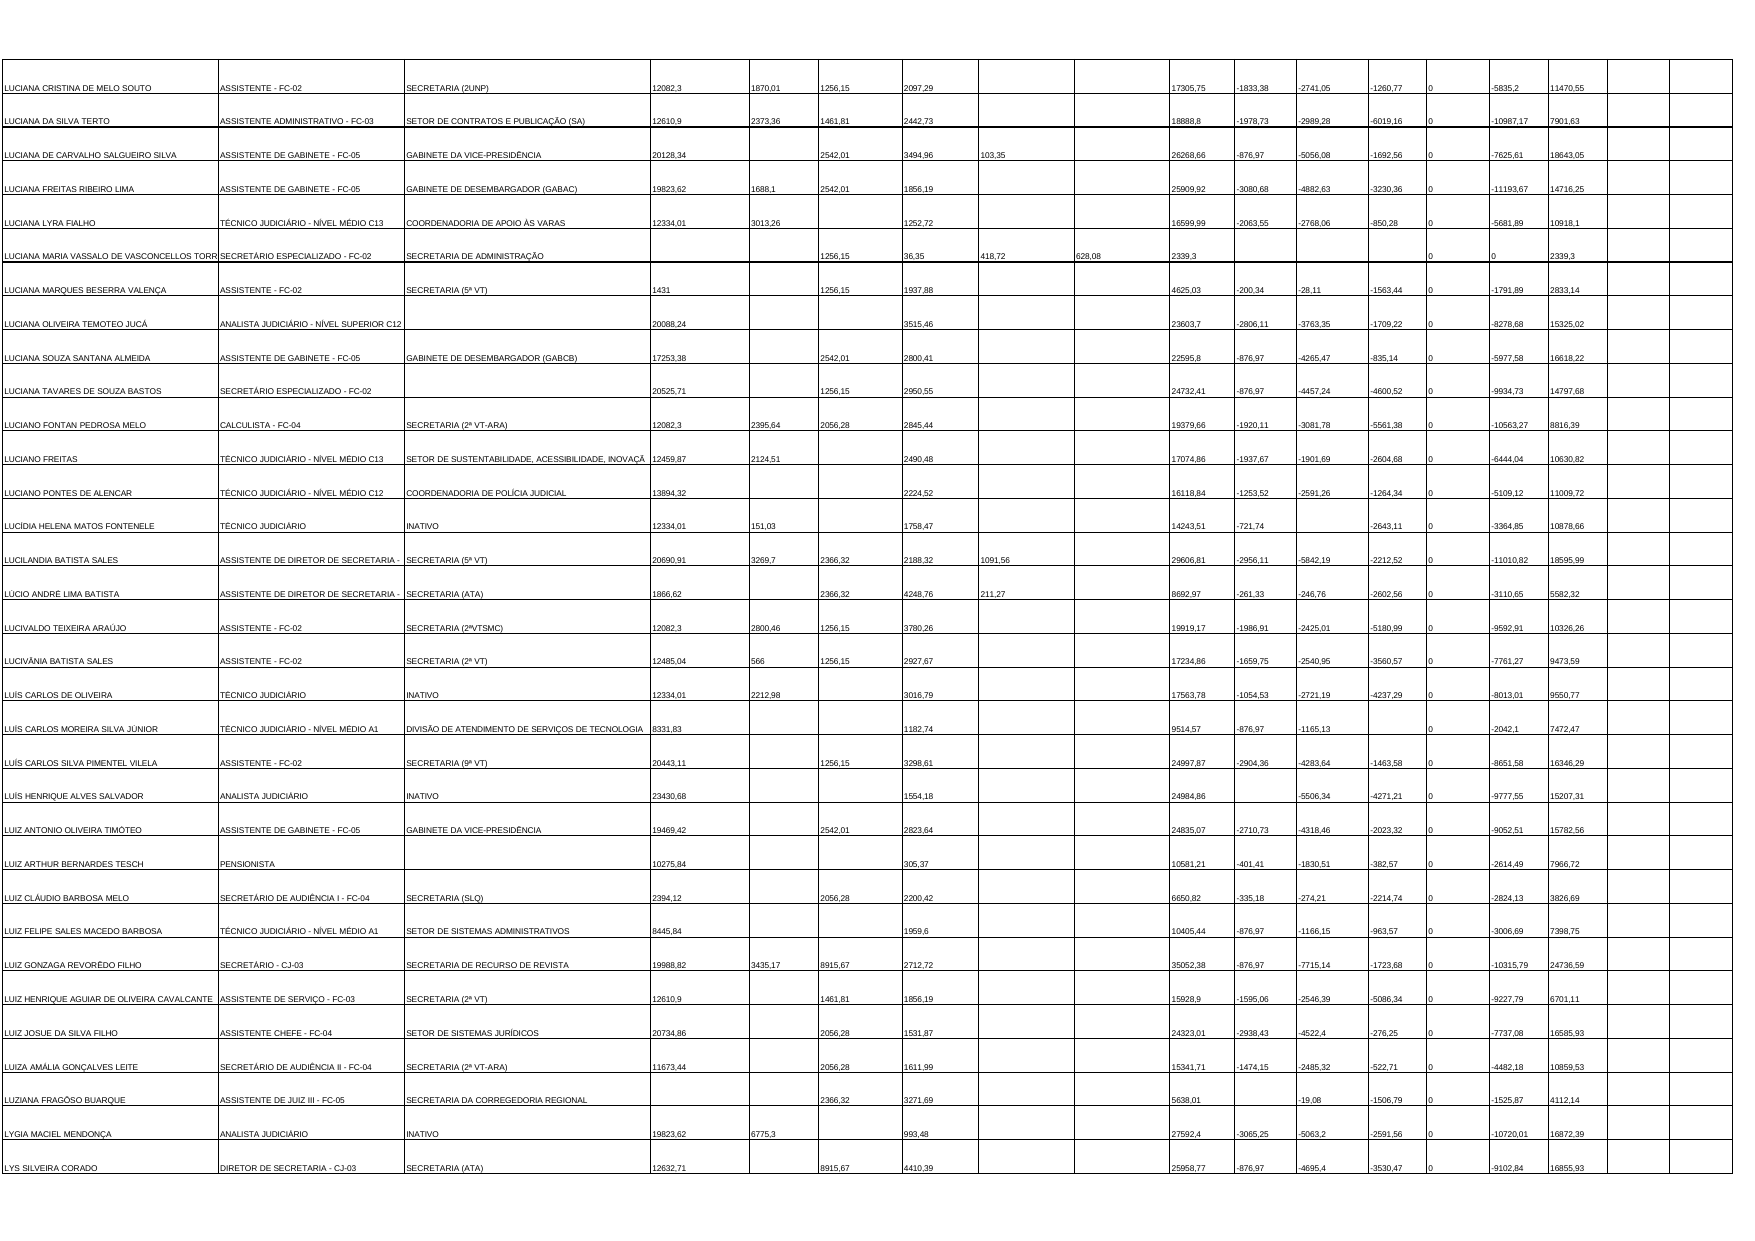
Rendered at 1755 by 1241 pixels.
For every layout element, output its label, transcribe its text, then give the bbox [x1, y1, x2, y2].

table_cell 0 [1427, 195, 1489, 228]
table_cell SECRETARIA (ATA) [405, 1140, 650, 1173]
table_header 1870,01 [750, 60, 818, 93]
table_cell -11010,82 [1490, 533, 1548, 565]
table_cell 29606,81 [1170, 533, 1234, 565]
table_cell [1608, 938, 1669, 970]
table_cell 12334,01 [651, 668, 749, 700]
table_cell 14716,25 [1549, 161, 1607, 194]
table_cell [1369, 701, 1426, 734]
table_cell -401,41 [1235, 836, 1296, 869]
table_cell 24984,86 [1170, 769, 1234, 802]
table_cell 1959,6 [903, 904, 978, 937]
table_cell -9052,51 [1490, 803, 1548, 835]
table_cell 0 [1427, 904, 1489, 937]
table_header -1833,38 [1235, 60, 1296, 93]
table_cell [1075, 803, 1169, 835]
table_cell 23430,68 [651, 769, 749, 802]
table_cell [1670, 668, 1732, 700]
table_cell 566 [750, 634, 818, 667]
table_cell [1075, 1140, 1169, 1173]
table_cell [1670, 161, 1732, 194]
table_cell 8445,84 [651, 904, 749, 937]
table_cell 0 [1427, 566, 1489, 599]
table_cell [1608, 161, 1669, 194]
table_cell 0 [1427, 330, 1489, 363]
table_cell -3560,57 [1369, 634, 1426, 667]
table_cell [651, 1073, 749, 1105]
table_cell 1091,56 [979, 533, 1074, 565]
table_cell -1054,53 [1235, 668, 1296, 700]
table_cell [979, 465, 1074, 498]
table_cell -1709,22 [1369, 296, 1426, 329]
table_cell [1075, 431, 1169, 464]
table_cell [979, 263, 1074, 295]
table_cell 0 [1427, 1039, 1489, 1072]
table_cell -1253,52 [1235, 465, 1296, 498]
table_cell LUIZA AMÁLIA GONÇALVES LEITE [3, 1039, 218, 1072]
table_cell [1670, 803, 1732, 835]
table_cell [979, 904, 1074, 937]
table_cell ASSISTENTE DE GABINETE - FC-05 [219, 330, 404, 363]
table_cell DIVISÃO DE ATENDIMENTO DE SERVIÇOS DE TECNOLOGIA [405, 701, 650, 734]
table_cell [1608, 735, 1669, 768]
table_cell SECRETÁRIO ESPECIALIZADO - FC-02 [219, 229, 404, 261]
table_cell 19469,42 [651, 803, 749, 835]
table_cell ASSISTENTE DE SERVIÇO - FC-03 [219, 971, 404, 1004]
table_cell 0 [1427, 836, 1489, 869]
table_cell 4410,39 [903, 1140, 978, 1173]
table_cell -7625,61 [1490, 128, 1548, 160]
table_cell [1608, 398, 1669, 430]
table_cell 151,03 [750, 499, 818, 532]
table_cell -4265,47 [1297, 330, 1368, 363]
table_cell [1235, 229, 1296, 261]
table_cell 2490,48 [903, 431, 978, 464]
table_cell 24323,01 [1170, 1005, 1234, 1038]
table_cell [1297, 229, 1368, 261]
table_cell 2712,72 [903, 938, 978, 970]
table_cell -382,57 [1369, 836, 1426, 869]
table_cell LUCÍDIA HELENA MATOS FONTENELE [3, 499, 218, 532]
table_cell [1608, 364, 1669, 397]
table_cell -2591,26 [1297, 465, 1368, 498]
table_cell [1075, 735, 1169, 768]
table_cell 15341,71 [1170, 1039, 1234, 1072]
table_cell 24997,87 [1170, 735, 1234, 768]
table_cell -3006,69 [1490, 904, 1548, 937]
table_cell TÉCNICO JUDICIÁRIO - NÍVEL MÉDIO A1 [219, 701, 404, 734]
table_header 12082,3 [651, 60, 749, 93]
table_cell -1830,51 [1297, 836, 1368, 869]
table_cell [1670, 1005, 1732, 1038]
table_cell 14797,68 [1549, 364, 1607, 397]
table_cell -1563,44 [1369, 263, 1426, 295]
table_cell [750, 1039, 818, 1072]
table_cell 1256,15 [819, 735, 902, 768]
table_cell 12610,9 [651, 94, 749, 126]
table_cell 6650,82 [1170, 870, 1234, 903]
table_cell -1595,06 [1235, 971, 1296, 1004]
table_cell 12610,9 [651, 971, 749, 1004]
table_cell -7761,27 [1490, 634, 1548, 667]
table_cell [819, 465, 902, 498]
table_cell -5506,34 [1297, 769, 1368, 802]
table_cell -2824,13 [1490, 870, 1548, 903]
table_cell COORDENADORIA DE POLÍCIA JUDICIAL [405, 465, 650, 498]
table_cell LUCIANA MARIA VASSALO DE VASCONCELLOS TORR [3, 229, 218, 261]
table_cell [1075, 364, 1169, 397]
table_cell 24736,59 [1549, 938, 1607, 970]
table_cell [750, 364, 818, 397]
table_cell 2212,98 [750, 668, 818, 700]
table_cell 2124,51 [750, 431, 818, 464]
table_cell ASSISTENTE - FC-02 [219, 263, 404, 295]
table_header -1260,77 [1369, 60, 1426, 93]
table_cell 0 [1427, 938, 1489, 970]
table_cell 15928,9 [1170, 971, 1234, 1004]
table_cell -10315,79 [1490, 938, 1548, 970]
table_cell -876,97 [1235, 128, 1296, 160]
table_cell 0 [1427, 94, 1489, 126]
table_cell [1670, 769, 1732, 802]
table_cell -2614,49 [1490, 836, 1548, 869]
table_cell SECRETARIA (2ª VT-ARA) [405, 1039, 650, 1072]
table_cell -11193,67 [1490, 161, 1548, 194]
table_cell LUÍS CARLOS SILVA PIMENTEL VILELA [3, 735, 218, 768]
table_cell -4882,63 [1297, 161, 1368, 194]
table_cell 1256,15 [819, 229, 902, 261]
table_cell ASSISTENTE CHEFE - FC-04 [219, 1005, 404, 1038]
table_cell -876,97 [1235, 330, 1296, 363]
table_cell 3016,79 [903, 668, 978, 700]
table_cell 16346,29 [1549, 735, 1607, 768]
table_cell -876,97 [1235, 904, 1296, 937]
table_cell [1608, 634, 1669, 667]
table_cell 0 [1427, 533, 1489, 565]
table_cell 24732,41 [1170, 364, 1234, 397]
table_cell 15207,31 [1549, 769, 1607, 802]
table_cell -721,74 [1235, 499, 1296, 532]
table_cell 1866,62 [651, 566, 749, 599]
table_cell -2602,56 [1369, 566, 1426, 599]
table_cell -876,97 [1235, 938, 1296, 970]
table_cell 10581,21 [1170, 836, 1234, 869]
table_cell -10563,27 [1490, 398, 1548, 430]
table_cell [979, 1039, 1074, 1072]
table_cell 7472,47 [1549, 701, 1607, 734]
table_cell LUIZ ARTHUR BERNARDES TESCH [3, 836, 218, 869]
table_cell LUCIANA LYRA FIALHO [3, 195, 218, 228]
table_cell -2604,68 [1369, 431, 1426, 464]
table_cell 10878,66 [1549, 499, 1607, 532]
table_cell 9514,57 [1170, 701, 1234, 734]
table_cell [750, 1073, 818, 1105]
table_cell 12082,3 [651, 600, 749, 633]
table_cell -335,18 [1235, 870, 1296, 903]
table_cell 20690,91 [651, 533, 749, 565]
table_cell 1856,19 [903, 971, 978, 1004]
table_cell [750, 971, 818, 1004]
table_cell 3435,17 [750, 938, 818, 970]
table_cell TÉCNICO JUDICIÁRIO - NÍVEL MÉDIO C13 [219, 195, 404, 228]
table_cell -9227,79 [1490, 971, 1548, 1004]
table_cell [1670, 533, 1732, 565]
table_cell -2643,11 [1369, 499, 1426, 532]
table_cell 1256,15 [819, 600, 902, 633]
table_cell 11009,72 [1549, 465, 1607, 498]
table_cell LUCIANO FONTAN PEDROSA MELO [3, 398, 218, 430]
table_cell DIRETOR DE SECRETARIA - CJ-03 [219, 1140, 404, 1173]
table_cell GABINETE DA VICE-PRESIDÊNCIA [405, 803, 650, 835]
table_cell [1608, 94, 1669, 126]
table_cell [1608, 499, 1669, 532]
table_cell -2710,73 [1235, 803, 1296, 835]
table_cell 0 [1427, 634, 1489, 667]
table_cell 15782,56 [1549, 803, 1607, 835]
table_cell [1670, 938, 1732, 970]
table_cell 8816,39 [1549, 398, 1607, 430]
table_cell -1463,58 [1369, 735, 1426, 768]
table_cell LÚCIO ANDRÉ LIMA BATISTA [3, 566, 218, 599]
table_cell [750, 701, 818, 734]
table_cell -4482,18 [1490, 1039, 1548, 1072]
table_cell LUIZ FELIPE SALES MACEDO BARBOSA [3, 904, 218, 937]
table_cell [1670, 398, 1732, 430]
table_cell [750, 803, 818, 835]
table_cell [1075, 870, 1169, 903]
table_cell [405, 296, 650, 329]
table_cell LUCIANO FREITAS [3, 431, 218, 464]
table_cell -5977,58 [1490, 330, 1548, 363]
table_cell -835,14 [1369, 330, 1426, 363]
table_header 0 [1427, 60, 1489, 93]
table_cell [979, 668, 1074, 700]
table_cell 2394,12 [651, 870, 749, 903]
table_header 2097,29 [903, 60, 978, 93]
table_cell SECRETARIA DA CORREGEDORIA REGIONAL [405, 1073, 650, 1105]
table_cell 0 [1427, 296, 1489, 329]
table_cell 20088,24 [651, 296, 749, 329]
table_cell [979, 600, 1074, 633]
table_cell [979, 769, 1074, 802]
table_cell [1075, 938, 1169, 970]
table_cell [1670, 566, 1732, 599]
table_cell [1075, 836, 1169, 869]
table_cell LUCIVÂNIA BATISTA SALES [3, 634, 218, 667]
table_cell 2542,01 [819, 330, 902, 363]
table_cell 2800,41 [903, 330, 978, 363]
table_cell [979, 431, 1074, 464]
table_cell -10720,01 [1490, 1106, 1548, 1139]
table_cell [979, 870, 1074, 903]
table_cell [405, 364, 650, 397]
table_cell 1856,19 [903, 161, 978, 194]
table_cell -5109,12 [1490, 465, 1548, 498]
table_cell -4695,4 [1297, 1140, 1368, 1173]
table_cell -2989,28 [1297, 94, 1368, 126]
table_cell 0 [1427, 1073, 1489, 1105]
table_cell 24835,07 [1170, 803, 1234, 835]
table_cell [1075, 668, 1169, 700]
table_cell -6019,16 [1369, 94, 1426, 126]
table_cell GABINETE DA VICE-PRESIDÊNCIA [405, 128, 650, 160]
table_cell -19,08 [1297, 1073, 1368, 1105]
table_cell INATIVO [405, 668, 650, 700]
table_cell -5842,19 [1297, 533, 1368, 565]
table_cell [1075, 398, 1169, 430]
table_cell 10918,1 [1549, 195, 1607, 228]
table_cell 12459,87 [651, 431, 749, 464]
table_cell [1670, 1073, 1732, 1105]
table_cell [979, 499, 1074, 532]
table_cell SECRETÁRIO - CJ-03 [219, 938, 404, 970]
table_cell 16855,93 [1549, 1140, 1607, 1173]
table_cell [1075, 634, 1169, 667]
table_cell ANALISTA JUDICIÁRIO [219, 1106, 404, 1139]
table_cell 0 [1427, 735, 1489, 768]
table_cell 305,37 [903, 836, 978, 869]
table_cell [979, 398, 1074, 430]
table_cell [1075, 533, 1169, 565]
table_cell 0 [1427, 1140, 1489, 1173]
table_cell 4625,03 [1170, 263, 1234, 295]
table_cell -2023,32 [1369, 803, 1426, 835]
table_cell -7715,14 [1297, 938, 1368, 970]
table_cell [1608, 1005, 1669, 1038]
table_cell -4522,4 [1297, 1005, 1368, 1038]
table_cell [1608, 533, 1669, 565]
table_cell 7966,72 [1549, 836, 1607, 869]
table_cell [1075, 263, 1169, 295]
table_cell [819, 1106, 902, 1139]
table_cell [1608, 870, 1669, 903]
table_cell 2542,01 [819, 161, 902, 194]
table_cell 35052,38 [1170, 938, 1234, 970]
table_cell SECRETÁRIO ESPECIALIZADO - FC-02 [219, 364, 404, 397]
table_cell -1723,68 [1369, 938, 1426, 970]
table_cell 5582,32 [1549, 566, 1607, 599]
table_header [1670, 60, 1732, 93]
table_cell 2056,28 [819, 398, 902, 430]
table_cell [1608, 1073, 1669, 1105]
table_cell -261,33 [1235, 566, 1296, 599]
table_cell [750, 229, 818, 261]
table_cell -2768,06 [1297, 195, 1368, 228]
table_cell [1608, 803, 1669, 835]
table_cell 19823,62 [651, 161, 749, 194]
table_header 11470,55 [1549, 60, 1607, 93]
table_cell [819, 195, 902, 228]
table_cell 2833,14 [1549, 263, 1607, 295]
table_cell SECRETARIA (2ª VT-ARA) [405, 398, 650, 430]
table_cell 10275,84 [651, 836, 749, 869]
table_cell -5681,89 [1490, 195, 1548, 228]
table_cell TÉCNICO JUDICIÁRIO [219, 668, 404, 700]
table_cell 2373,36 [750, 94, 818, 126]
table_cell [819, 769, 902, 802]
table_cell SETOR DE SUSTENTABILIDADE, ACESSIBILIDADE, INOVAÇÃ [405, 431, 650, 464]
table_cell [1075, 128, 1169, 160]
table_cell 19379,66 [1170, 398, 1234, 430]
table_cell [1670, 263, 1732, 295]
table_cell ASSISTENTE DE GABINETE - FC-05 [219, 161, 404, 194]
table_cell [979, 161, 1074, 194]
table_cell ASSISTENTE DE GABINETE - FC-05 [219, 128, 404, 160]
table_cell 17234,86 [1170, 634, 1234, 667]
table_cell 0 [1427, 701, 1489, 734]
table_cell -876,97 [1235, 701, 1296, 734]
table_cell [750, 330, 818, 363]
table_cell [750, 836, 818, 869]
table_cell [1075, 904, 1169, 937]
table_cell COORDENADORIA DE APOIO ÀS VARAS [405, 195, 650, 228]
table_cell LYGIA MACIEL MENDONÇA [3, 1106, 218, 1139]
table_cell 2542,01 [819, 803, 902, 835]
table_cell -3530,47 [1369, 1140, 1426, 1173]
table_cell 2056,28 [819, 1039, 902, 1072]
table_cell 16872,39 [1549, 1106, 1607, 1139]
table_cell LUCIANA MARQUES BESERRA VALENÇA [3, 263, 218, 295]
table_cell 2200,42 [903, 870, 978, 903]
table_cell [1670, 971, 1732, 1004]
table_cell PENSIONISTA [219, 836, 404, 869]
table_cell 0 [1427, 364, 1489, 397]
table_cell 10859,53 [1549, 1039, 1607, 1072]
table_cell -2904,36 [1235, 735, 1296, 768]
table_cell 20734,86 [651, 1005, 749, 1038]
table_cell 2056,28 [819, 870, 902, 903]
table_cell [1075, 701, 1169, 734]
table_cell SECRETARIA (ATA) [405, 566, 650, 599]
table_cell 3780,26 [903, 600, 978, 633]
table_cell -3110,65 [1490, 566, 1548, 599]
table_cell -1166,15 [1297, 904, 1368, 937]
table_cell -850,28 [1369, 195, 1426, 228]
table_cell SECRETÁRIO DE AUDIÊNCIA I - FC-04 [219, 870, 404, 903]
table_cell SETOR DE CONTRATOS E PUBLICAÇÃO (SA) [405, 94, 650, 126]
table_cell -8278,68 [1490, 296, 1548, 329]
table_cell 17563,78 [1170, 668, 1234, 700]
table_cell ASSISTENTE DE JUIZ III - FC-05 [219, 1073, 404, 1105]
table_cell [1670, 330, 1732, 363]
table_cell SECRETARIA (5ª VT) [405, 533, 650, 565]
table_cell LUIZ HENRIQUE AGUIAR DE OLIVEIRA CAVALCANTE [3, 971, 218, 1004]
table_cell INATIVO [405, 1106, 650, 1139]
table_cell [1608, 769, 1669, 802]
table_cell [1670, 499, 1732, 532]
table_cell -1659,75 [1235, 634, 1296, 667]
table_cell [1670, 465, 1732, 498]
table_cell [1235, 1073, 1296, 1105]
table_cell 9473,59 [1549, 634, 1607, 667]
table_cell -876,97 [1235, 1140, 1296, 1173]
table_cell [819, 668, 902, 700]
table_cell [979, 836, 1074, 869]
table_cell -9102,84 [1490, 1140, 1548, 1173]
table_cell 2056,28 [819, 1005, 902, 1038]
table_cell 2339,3 [1170, 229, 1234, 261]
table_cell LUCIANA SOUZA SANTANA ALMEIDA [3, 330, 218, 363]
table_cell LUCIANO PONTES DE ALENCAR [3, 465, 218, 498]
table_cell [1297, 499, 1368, 532]
table_cell 26268,66 [1170, 128, 1234, 160]
table_cell 1758,47 [903, 499, 978, 532]
table_cell [1670, 836, 1732, 869]
table_cell 0 [1427, 600, 1489, 633]
table_cell 20443,11 [651, 735, 749, 768]
table_cell LUCIANA OLIVEIRA TEMOTEO JUCÁ [3, 296, 218, 329]
table_cell -1474,15 [1235, 1039, 1296, 1072]
table_cell -3364,85 [1490, 499, 1548, 532]
table_cell 15325,02 [1549, 296, 1607, 329]
table_cell -1978,73 [1235, 94, 1296, 126]
table_cell 8331,83 [651, 701, 749, 734]
table_cell -522,71 [1369, 1039, 1426, 1072]
table_cell 3298,61 [903, 735, 978, 768]
table_cell [979, 701, 1074, 734]
table_cell SECRETARIA (5ª VT) [405, 263, 650, 295]
table_cell -9934,73 [1490, 364, 1548, 397]
table_cell 4112,14 [1549, 1073, 1607, 1105]
table_cell [1670, 904, 1732, 937]
table_cell 1531,87 [903, 1005, 978, 1038]
table_cell ASSISTENTE DE DIRETOR DE SECRETARIA - [219, 566, 404, 599]
table_cell [979, 938, 1074, 970]
table_cell -1791,89 [1490, 263, 1548, 295]
table_cell 19919,17 [1170, 600, 1234, 633]
table_cell -4318,46 [1297, 803, 1368, 835]
table_cell 6701,11 [1549, 971, 1607, 1004]
table_cell 19823,62 [651, 1106, 749, 1139]
table_cell 8692,97 [1170, 566, 1234, 599]
table_cell LUÍS CARLOS MOREIRA SILVA JÚNIOR [3, 701, 218, 734]
table_cell -2485,32 [1297, 1039, 1368, 1072]
table_cell 0 [1427, 668, 1489, 700]
table_cell [979, 195, 1074, 228]
table_cell [750, 735, 818, 768]
table_cell 0 [1427, 499, 1489, 532]
table_cell GABINETE DE DESEMBARGADOR (GABAC) [405, 161, 650, 194]
table_cell [1075, 1073, 1169, 1105]
table_cell SECRETARIA DE RECURSO DE REVISTA [405, 938, 650, 970]
table_cell [1608, 431, 1669, 464]
table_cell 2188,32 [903, 533, 978, 565]
table_cell ASSISTENTE DE DIRETOR DE SECRETARIA - [219, 533, 404, 565]
table_cell [750, 870, 818, 903]
table_cell -3230,36 [1369, 161, 1426, 194]
table_cell [979, 634, 1074, 667]
table_cell -5180,99 [1369, 600, 1426, 633]
table_cell -2214,74 [1369, 870, 1426, 903]
table_cell 0 [1427, 1005, 1489, 1038]
table_cell [1075, 94, 1169, 126]
table_header -5835,2 [1490, 60, 1548, 93]
table_cell TÉCNICO JUDICIÁRIO - NÍVEL MÉDIO C12 [219, 465, 404, 498]
table_cell 16585,93 [1549, 1005, 1607, 1038]
table_cell ASSISTENTE - FC-02 [219, 634, 404, 667]
table_cell 19988,82 [651, 938, 749, 970]
table_cell 3494,96 [903, 128, 978, 160]
table_cell [1670, 94, 1732, 126]
table_cell [979, 330, 1074, 363]
table_cell 10630,82 [1549, 431, 1607, 464]
table_cell -4457,24 [1297, 364, 1368, 397]
table_cell 2950,55 [903, 364, 978, 397]
table_cell [819, 701, 902, 734]
table_cell [1075, 465, 1169, 498]
table_cell 0 [1427, 229, 1489, 261]
table_cell -4237,29 [1369, 668, 1426, 700]
table_cell 14243,51 [1170, 499, 1234, 532]
table_cell -274,21 [1297, 870, 1368, 903]
table_cell 16118,84 [1170, 465, 1234, 498]
table_cell [1670, 431, 1732, 464]
table_cell INATIVO [405, 499, 650, 532]
table_header ASSISTENTE - FC-02 [219, 60, 404, 93]
table_header [979, 60, 1074, 93]
table_cell 11673,44 [651, 1039, 749, 1072]
table_cell [1235, 769, 1296, 802]
table_cell 2339,3 [1549, 229, 1607, 261]
table_cell LUZIANA FRAGÔSO BUARQUE [3, 1073, 218, 1105]
table_cell ANALISTA JUDICIÁRIO [219, 769, 404, 802]
table_cell 0 [1427, 128, 1489, 160]
table_cell [1369, 229, 1426, 261]
table_cell [651, 229, 749, 261]
table_cell [1670, 634, 1732, 667]
table_cell SETOR DE SISTEMAS ADMINISTRATIVOS [405, 904, 650, 937]
table_cell -4283,64 [1297, 735, 1368, 768]
table_cell [750, 1005, 818, 1038]
table_cell 211,27 [979, 566, 1074, 599]
table_cell 2927,67 [903, 634, 978, 667]
table_cell 10326,26 [1549, 600, 1607, 633]
table_cell 1688,1 [750, 161, 818, 194]
table_cell 2224,52 [903, 465, 978, 498]
table_cell LUIZ JOSUE DA SILVA FILHO [3, 1005, 218, 1038]
table_cell 7398,75 [1549, 904, 1607, 937]
table_cell 2542,01 [819, 128, 902, 160]
table_cell [819, 431, 902, 464]
table_cell 1182,74 [903, 701, 978, 734]
table_cell 12632,71 [651, 1140, 749, 1173]
table_cell 36,35 [903, 229, 978, 261]
table_cell [750, 904, 818, 937]
table_cell 1461,81 [819, 94, 902, 126]
table_cell 17074,86 [1170, 431, 1234, 464]
table_cell [1608, 566, 1669, 599]
table_cell LUCIVALDO TEIXEIRA ARAÚJO [3, 600, 218, 633]
table_cell 8915,67 [819, 938, 902, 970]
table_cell -2425,01 [1297, 600, 1368, 633]
table_cell 12334,01 [651, 195, 749, 228]
table_cell -3080,68 [1235, 161, 1296, 194]
table_cell 10405,44 [1170, 904, 1234, 937]
table_cell 18643,05 [1549, 128, 1607, 160]
table_cell -5561,38 [1369, 398, 1426, 430]
table_cell 16599,99 [1170, 195, 1234, 228]
table_cell [1075, 769, 1169, 802]
table_cell 13894,32 [651, 465, 749, 498]
table_header 17305,75 [1170, 60, 1234, 93]
table_cell -2042,1 [1490, 701, 1548, 734]
table_cell [1608, 263, 1669, 295]
table_cell -246,76 [1297, 566, 1368, 599]
table_header SECRETARIA (2UNP) [405, 60, 650, 93]
table_cell 3013,26 [750, 195, 818, 228]
table_cell 0 [1427, 465, 1489, 498]
table_cell LUCIANA DE CARVALHO SALGUEIRO SILVA [3, 128, 218, 160]
table_cell [1608, 836, 1669, 869]
table_cell [750, 566, 818, 599]
table_cell 0 [1427, 263, 1489, 295]
table_cell -5086,34 [1369, 971, 1426, 1004]
table_cell -4271,21 [1369, 769, 1426, 802]
table_cell 0 [1427, 971, 1489, 1004]
table_cell 0 [1490, 229, 1548, 261]
table_cell -8013,01 [1490, 668, 1548, 700]
table_cell -276,25 [1369, 1005, 1426, 1038]
table_header LUCIANA CRISTINA DE MELO SOUTO [3, 60, 218, 93]
table_cell 2395,64 [750, 398, 818, 430]
table_cell -2063,55 [1235, 195, 1296, 228]
table_cell 103,35 [979, 128, 1074, 160]
table_cell 2845,44 [903, 398, 978, 430]
table_cell [750, 1140, 818, 1173]
table_cell 12334,01 [651, 499, 749, 532]
table_cell [405, 836, 650, 869]
table_cell -5056,08 [1297, 128, 1368, 160]
table_cell [1670, 870, 1732, 903]
table_cell 23603,7 [1170, 296, 1234, 329]
table_cell 0 [1427, 870, 1489, 903]
table_cell 1256,15 [819, 263, 902, 295]
table_cell LUCIANA DA SILVA TERTO [3, 94, 218, 126]
table_cell TÉCNICO JUDICIÁRIO - NÍVEL MÉDIO C13 [219, 431, 404, 464]
table_cell 18595,99 [1549, 533, 1607, 565]
table_cell 9550,77 [1549, 668, 1607, 700]
table_cell -28,11 [1297, 263, 1368, 295]
table_cell [1075, 1106, 1169, 1139]
table_cell [819, 904, 902, 937]
table_cell [979, 735, 1074, 768]
table_cell [750, 296, 818, 329]
table_cell [979, 94, 1074, 126]
table_cell 8915,67 [819, 1140, 902, 1173]
table_cell LYS SILVEIRA CORADO [3, 1140, 218, 1173]
table_cell ASSISTENTE DE GABINETE - FC-05 [219, 803, 404, 835]
table_cell 6775,3 [750, 1106, 818, 1139]
table_cell [1608, 971, 1669, 1004]
table_cell 22595,8 [1170, 330, 1234, 363]
table_cell 12082,3 [651, 398, 749, 430]
table_cell TÉCNICO JUDICIÁRIO - NÍVEL MÉDIO A1 [219, 904, 404, 937]
table_cell [750, 128, 818, 160]
table_cell GABINETE DE DESEMBARGADOR (GABCB) [405, 330, 650, 363]
table_cell [979, 1106, 1074, 1139]
table_cell LUIZ CLÁUDIO BARBOSA MELO [3, 870, 218, 903]
table_cell TÉCNICO JUDICIÁRIO [219, 499, 404, 532]
table_cell 2366,32 [819, 533, 902, 565]
table_cell -1920,11 [1235, 398, 1296, 430]
table_cell SECRETARIA DE ADMINISTRAÇÃO [405, 229, 650, 261]
table_cell -200,34 [1235, 263, 1296, 295]
table_cell 0 [1427, 161, 1489, 194]
table_cell 2823,64 [903, 803, 978, 835]
table_cell -7737,08 [1490, 1005, 1548, 1038]
table_cell 0 [1427, 769, 1489, 802]
table_cell -963,57 [1369, 904, 1426, 937]
table_cell [1670, 128, 1732, 160]
table_cell 3515,46 [903, 296, 978, 329]
table_cell 3271,69 [903, 1073, 978, 1105]
table_cell [1075, 195, 1169, 228]
table_cell -2956,11 [1235, 533, 1296, 565]
table_cell [1075, 296, 1169, 329]
table_cell [1075, 600, 1169, 633]
table_cell [1670, 1106, 1732, 1139]
table_cell 1431 [651, 263, 749, 295]
table_cell -2806,11 [1235, 296, 1296, 329]
table_cell 25958,77 [1170, 1140, 1234, 1173]
table_cell -876,97 [1235, 364, 1296, 397]
table_cell [1608, 1039, 1669, 1072]
table_cell CALCULISTA - FC-04 [219, 398, 404, 430]
table_cell -3081,78 [1297, 398, 1368, 430]
table_cell SECRETARIA (2ª VT) [405, 634, 650, 667]
table_cell [1608, 465, 1669, 498]
table_cell -4600,52 [1369, 364, 1426, 397]
table_cell [750, 263, 818, 295]
table_cell [1608, 701, 1669, 734]
table_cell 3826,69 [1549, 870, 1607, 903]
table_header -2741,05 [1297, 60, 1368, 93]
table_header [1075, 60, 1169, 93]
table_cell 2800,46 [750, 600, 818, 633]
table_cell 418,72 [979, 229, 1074, 261]
table_cell [1608, 1140, 1669, 1173]
table_cell [979, 1005, 1074, 1038]
table_cell 0 [1427, 398, 1489, 430]
table_cell 2366,32 [819, 1073, 902, 1105]
table_cell [1608, 668, 1669, 700]
table_cell -1525,87 [1490, 1073, 1548, 1105]
table_cell 17253,38 [651, 330, 749, 363]
table_cell -5063,2 [1297, 1106, 1368, 1139]
table_cell [1608, 296, 1669, 329]
table_cell -10987,17 [1490, 94, 1548, 126]
table_cell 1461,81 [819, 971, 902, 1004]
table_cell -1506,79 [1369, 1073, 1426, 1105]
table_cell 27592,4 [1170, 1106, 1234, 1139]
table_cell [1670, 296, 1732, 329]
table_cell [819, 836, 902, 869]
table_cell -2546,39 [1297, 971, 1368, 1004]
table_cell [1670, 701, 1732, 734]
table_cell -2938,43 [1235, 1005, 1296, 1038]
table_cell SECRETARIA (SLQ) [405, 870, 650, 903]
table_cell SETOR DE SISTEMAS JURÍDICOS [405, 1005, 650, 1038]
table_cell [979, 364, 1074, 397]
table_cell [1075, 161, 1169, 194]
table_cell -1937,67 [1235, 431, 1296, 464]
table_cell ANALISTA JUDICIÁRIO - NÍVEL SUPERIOR C12 [219, 296, 404, 329]
table_cell 7901,63 [1549, 94, 1607, 126]
table_cell -1692,56 [1369, 128, 1426, 160]
table_cell [1075, 330, 1169, 363]
table_cell 1256,15 [819, 634, 902, 667]
table_cell [1608, 600, 1669, 633]
table_cell 2442,73 [903, 94, 978, 126]
table_cell [1670, 229, 1732, 261]
table_cell [1670, 364, 1732, 397]
table_cell -2212,52 [1369, 533, 1426, 565]
table_cell [979, 971, 1074, 1004]
table_cell 1937,88 [903, 263, 978, 295]
table_cell [1608, 229, 1669, 261]
table_cell [1075, 1039, 1169, 1072]
table_cell LUIZ GONZAGA REVORÊDO FILHO [3, 938, 218, 970]
table_cell LUCILANDIA BATISTA SALES [3, 533, 218, 565]
table_cell 993,48 [903, 1106, 978, 1139]
table_cell 1252,72 [903, 195, 978, 228]
table_cell [979, 296, 1074, 329]
table_cell 20525,71 [651, 364, 749, 397]
table_cell 16618,22 [1549, 330, 1607, 363]
table_cell [750, 465, 818, 498]
table_cell 2366,32 [819, 566, 902, 599]
table_cell [1608, 128, 1669, 160]
table_cell SECRETARIA (9ª VT) [405, 735, 650, 768]
table_cell -8651,58 [1490, 735, 1548, 768]
table_cell -2721,19 [1297, 668, 1368, 700]
table_cell [979, 1073, 1074, 1105]
table_cell 18888,8 [1170, 94, 1234, 126]
table_cell LUCIANA FREITAS RIBEIRO LIMA [3, 161, 218, 194]
table_cell -9777,55 [1490, 769, 1548, 802]
table_cell [1670, 600, 1732, 633]
table_cell -6444,04 [1490, 431, 1548, 464]
table_cell 628,08 [1075, 229, 1169, 261]
table_header 1256,15 [819, 60, 902, 93]
table_cell -9592,91 [1490, 600, 1548, 633]
table_cell ASSISTENTE ADMINISTRATIVO - FC-03 [219, 94, 404, 126]
table_cell [819, 499, 902, 532]
table_cell [1670, 1039, 1732, 1072]
table_cell 1554,18 [903, 769, 978, 802]
table_cell [1608, 1106, 1669, 1139]
table_cell -3065,25 [1235, 1106, 1296, 1139]
table_cell [819, 296, 902, 329]
table_cell [979, 803, 1074, 835]
table_cell [1670, 195, 1732, 228]
table_cell [1075, 971, 1169, 1004]
table_cell LUÍS CARLOS DE OLIVEIRA [3, 668, 218, 700]
table_cell 25909,92 [1170, 161, 1234, 194]
table_cell 1256,15 [819, 364, 902, 397]
table_cell 3269,7 [750, 533, 818, 565]
table_cell [1670, 735, 1732, 768]
table_cell [1075, 566, 1169, 599]
table_cell [1608, 195, 1669, 228]
table_cell SECRETARIA (2ª VT) [405, 971, 650, 1004]
table_cell [1670, 1140, 1732, 1173]
table_cell SECRETÁRIO DE AUDIÊNCIA II - FC-04 [219, 1039, 404, 1072]
table_cell 1611,99 [903, 1039, 978, 1072]
table_cell 0 [1427, 1106, 1489, 1139]
table_cell -2591,56 [1369, 1106, 1426, 1139]
table_cell -1986,91 [1235, 600, 1296, 633]
table_cell -1165,13 [1297, 701, 1368, 734]
table_cell [1075, 1005, 1169, 1038]
table_cell [1075, 499, 1169, 532]
table_cell -1264,34 [1369, 465, 1426, 498]
table_cell [979, 1140, 1074, 1173]
table_cell [750, 769, 818, 802]
table_cell ASSISTENTE - FC-02 [219, 600, 404, 633]
table_cell 20128,34 [651, 128, 749, 160]
table_cell LUCIANA TAVARES DE SOUZA BASTOS [3, 364, 218, 397]
table_cell -2540,95 [1297, 634, 1368, 667]
table_cell 12485,04 [651, 634, 749, 667]
table_cell SECRETARIA (2ªVTSMC) [405, 600, 650, 633]
table_cell INATIVO [405, 769, 650, 802]
table_cell ASSISTENTE - FC-02 [219, 735, 404, 768]
table_cell -3763,35 [1297, 296, 1368, 329]
table_cell 0 [1427, 431, 1489, 464]
table_cell [1608, 330, 1669, 363]
table_cell LUÍS HENRIQUE ALVES SALVADOR [3, 769, 218, 802]
table_cell -1901,69 [1297, 431, 1368, 464]
table_cell 5638,01 [1170, 1073, 1234, 1105]
table_cell [1608, 904, 1669, 937]
table_cell 0 [1427, 803, 1489, 835]
table_cell LUIZ ANTONIO OLIVEIRA TIMÓTEO [3, 803, 218, 835]
table_header [1608, 60, 1669, 93]
table_cell 4248,76 [903, 566, 978, 599]
